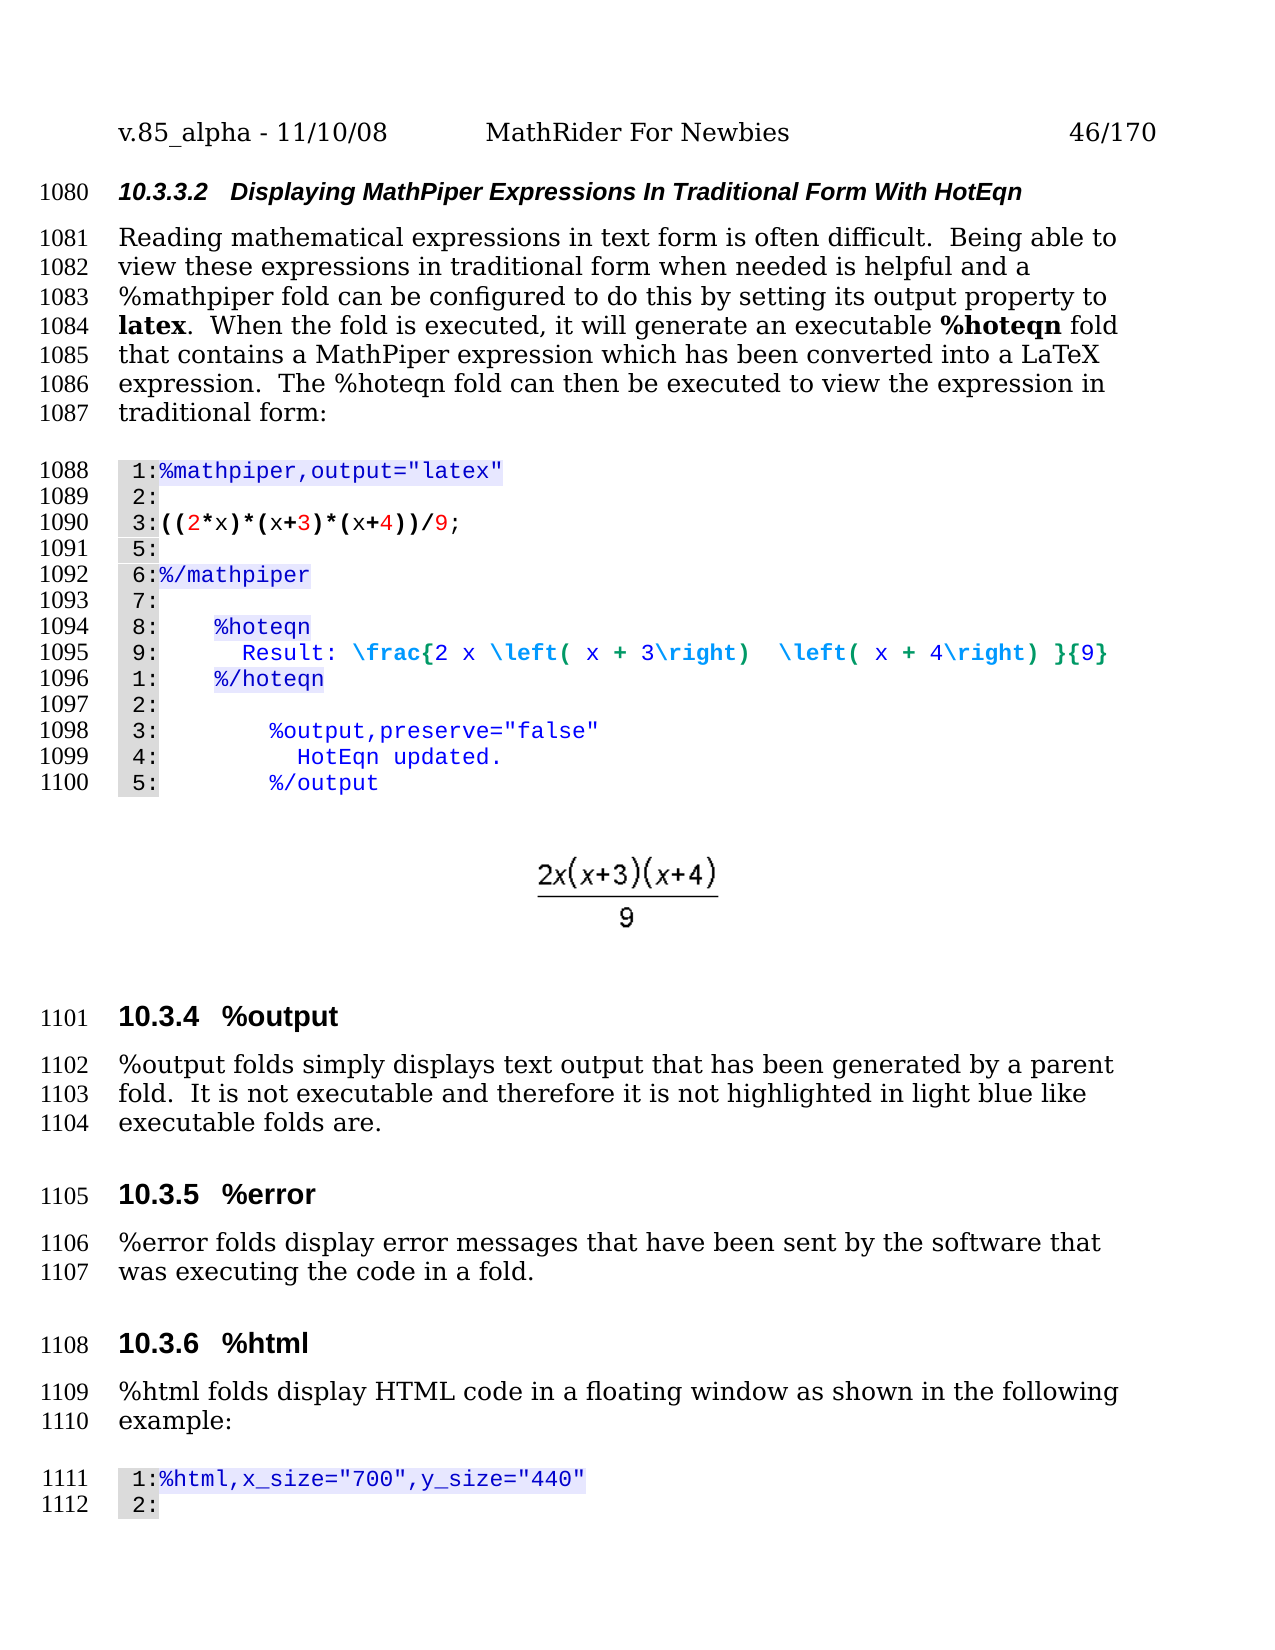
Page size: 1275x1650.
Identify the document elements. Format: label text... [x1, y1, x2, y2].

text %html folds display HTML code in a floating window as shown in the following example: [118, 1377, 1157, 1436]
text Reading mathematical expressions in text form is often difficult. Being able to view these expressions in traditional form when needed is helpful and a %mathpiper fold can be configured to do this by setting its output property to latex. When the fold is executed, it will generate an executable %hoteqn fold that contains a MathPiper expression which has been converted into a LaTeX expression. The %hoteqn fold can then be executed to view the expression in traditional form: [118, 223, 1157, 428]
subtitle %output [118, 999, 1157, 1032]
text 7: [118, 589, 1157, 615]
text 3: %output,preserve="false" [118, 719, 1157, 745]
text %output folds simply displays text output that has been generated by a parent fold. It is not executable and therefore it is not highlighted in light blue like executable folds are. [118, 1050, 1157, 1138]
text 2: [118, 693, 1157, 719]
text 5: [118, 537, 1157, 563]
subtitle %html [118, 1326, 1157, 1359]
text 2: [118, 1494, 1157, 1519]
text 5: %/output [118, 771, 1157, 797]
text 3:((2*x)*(x+3)*(x+4))/9; [118, 512, 1157, 537]
text 4: HotEqn updated. [118, 745, 1157, 771]
text 2: [118, 486, 1157, 512]
subtitle Displaying MathPiper Expressions In Traditional Form With HotEqn [118, 177, 1157, 205]
text 1: %/hoteqn [118, 667, 1157, 693]
text 9: Result: \frac{2 x \left( x + 3\right) \left( x + 4\right) }{9} [118, 641, 1157, 667]
picture [534, 852, 741, 940]
text 1:%mathpiper,output="latex" [118, 460, 1157, 486]
text %error folds display error messages that have been sent by the software that was executing the code in a fold. [118, 1228, 1157, 1287]
text 1:%html,x_size="700",y_size="440" [118, 1468, 1157, 1494]
text 6:%/mathpiper [118, 563, 1157, 589]
text 8: %hoteqn [118, 615, 1157, 641]
subtitle %error [118, 1177, 1157, 1210]
